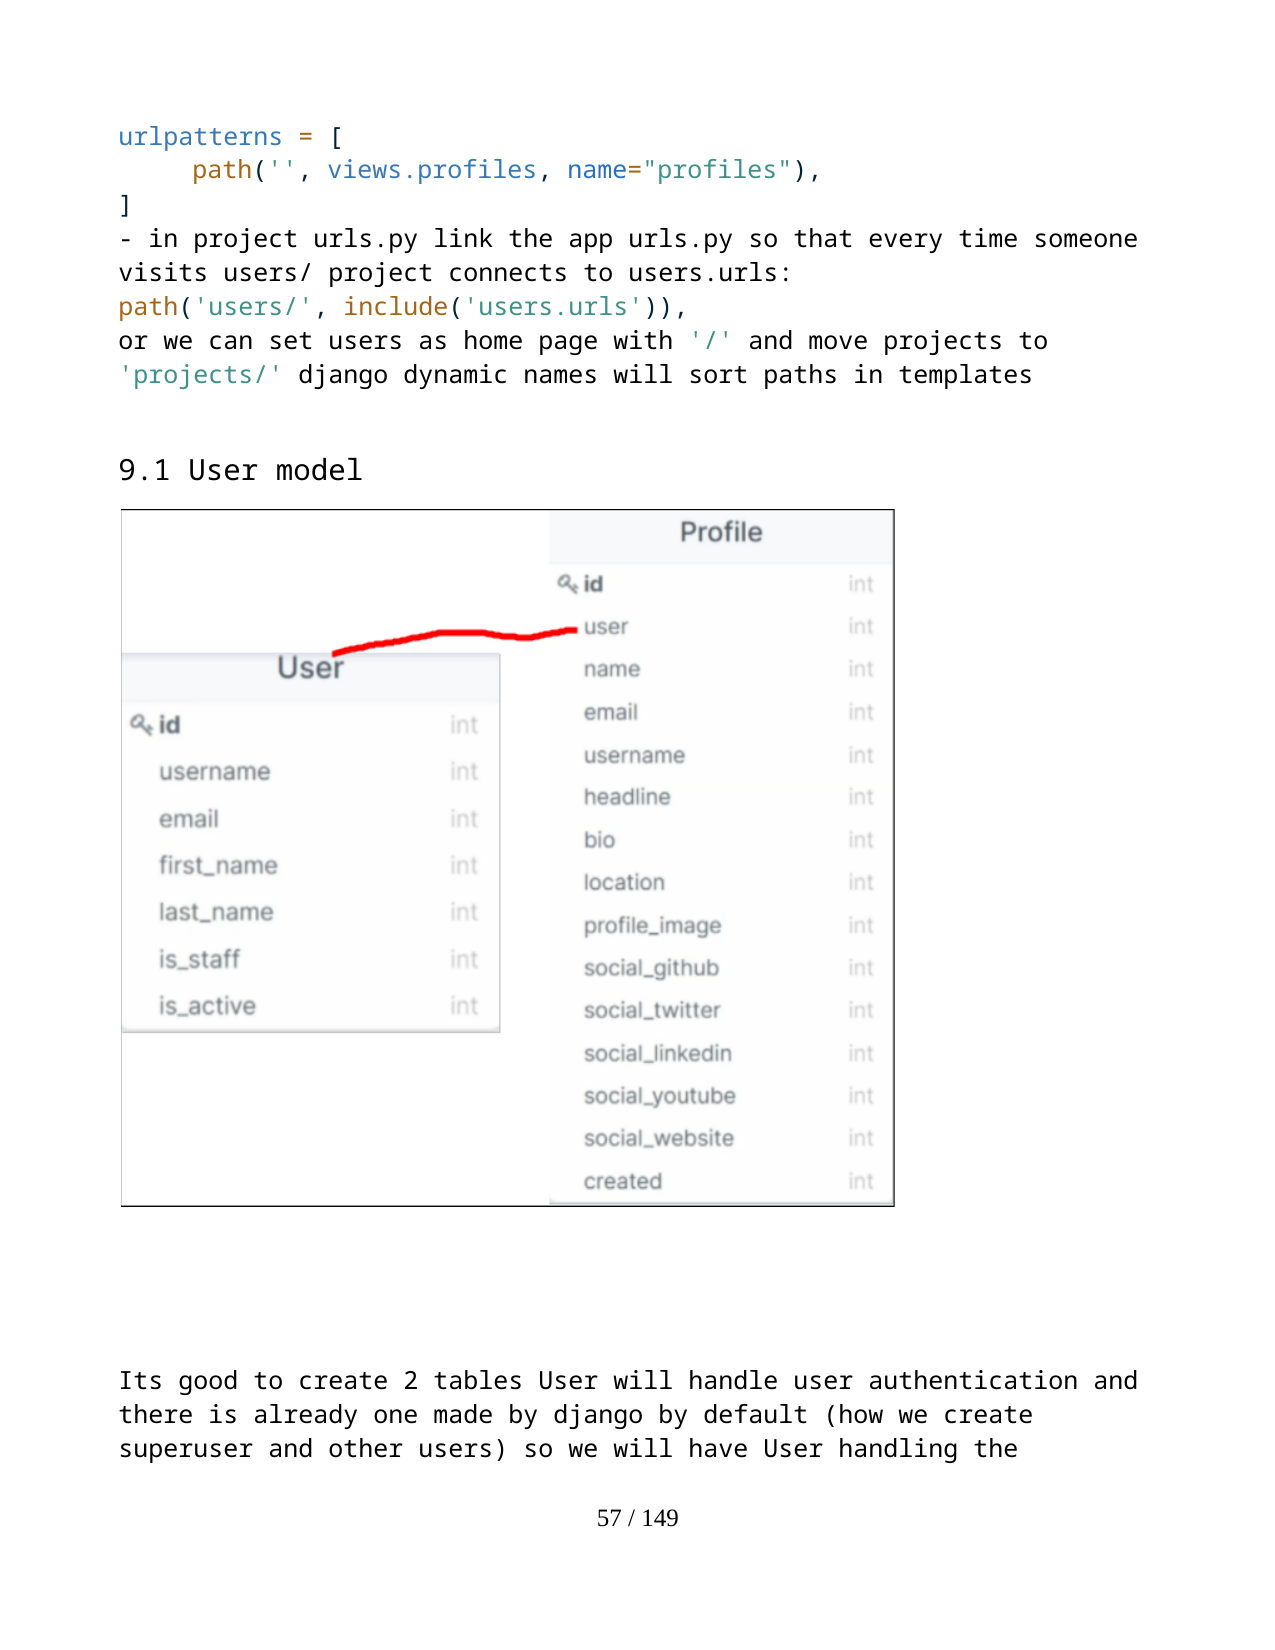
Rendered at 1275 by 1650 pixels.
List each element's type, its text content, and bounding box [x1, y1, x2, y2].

text path('', views.profiles, name="profiles"), [118, 152, 1157, 186]
text Its good to create 2 tables User will handle user authentication and there is already one made by django by default (how we create superuser and other users) so we will have User handling the [118, 1362, 1157, 1465]
text or we can set users as home page with '/' and move projects to 'projects/' django dynamic names will sort paths in templates [118, 322, 1157, 391]
text - in project urls.py link the app urls.py so that every time someone visits users/ project connects to users.urls: [118, 220, 1157, 288]
text path('users/', include('users.urls')), [118, 288, 1157, 322]
text ] [118, 186, 1157, 220]
subtitle 9.1 User model [118, 450, 1157, 489]
text urlpatterns = [ [118, 118, 1157, 152]
picture [121, 509, 895, 1207]
